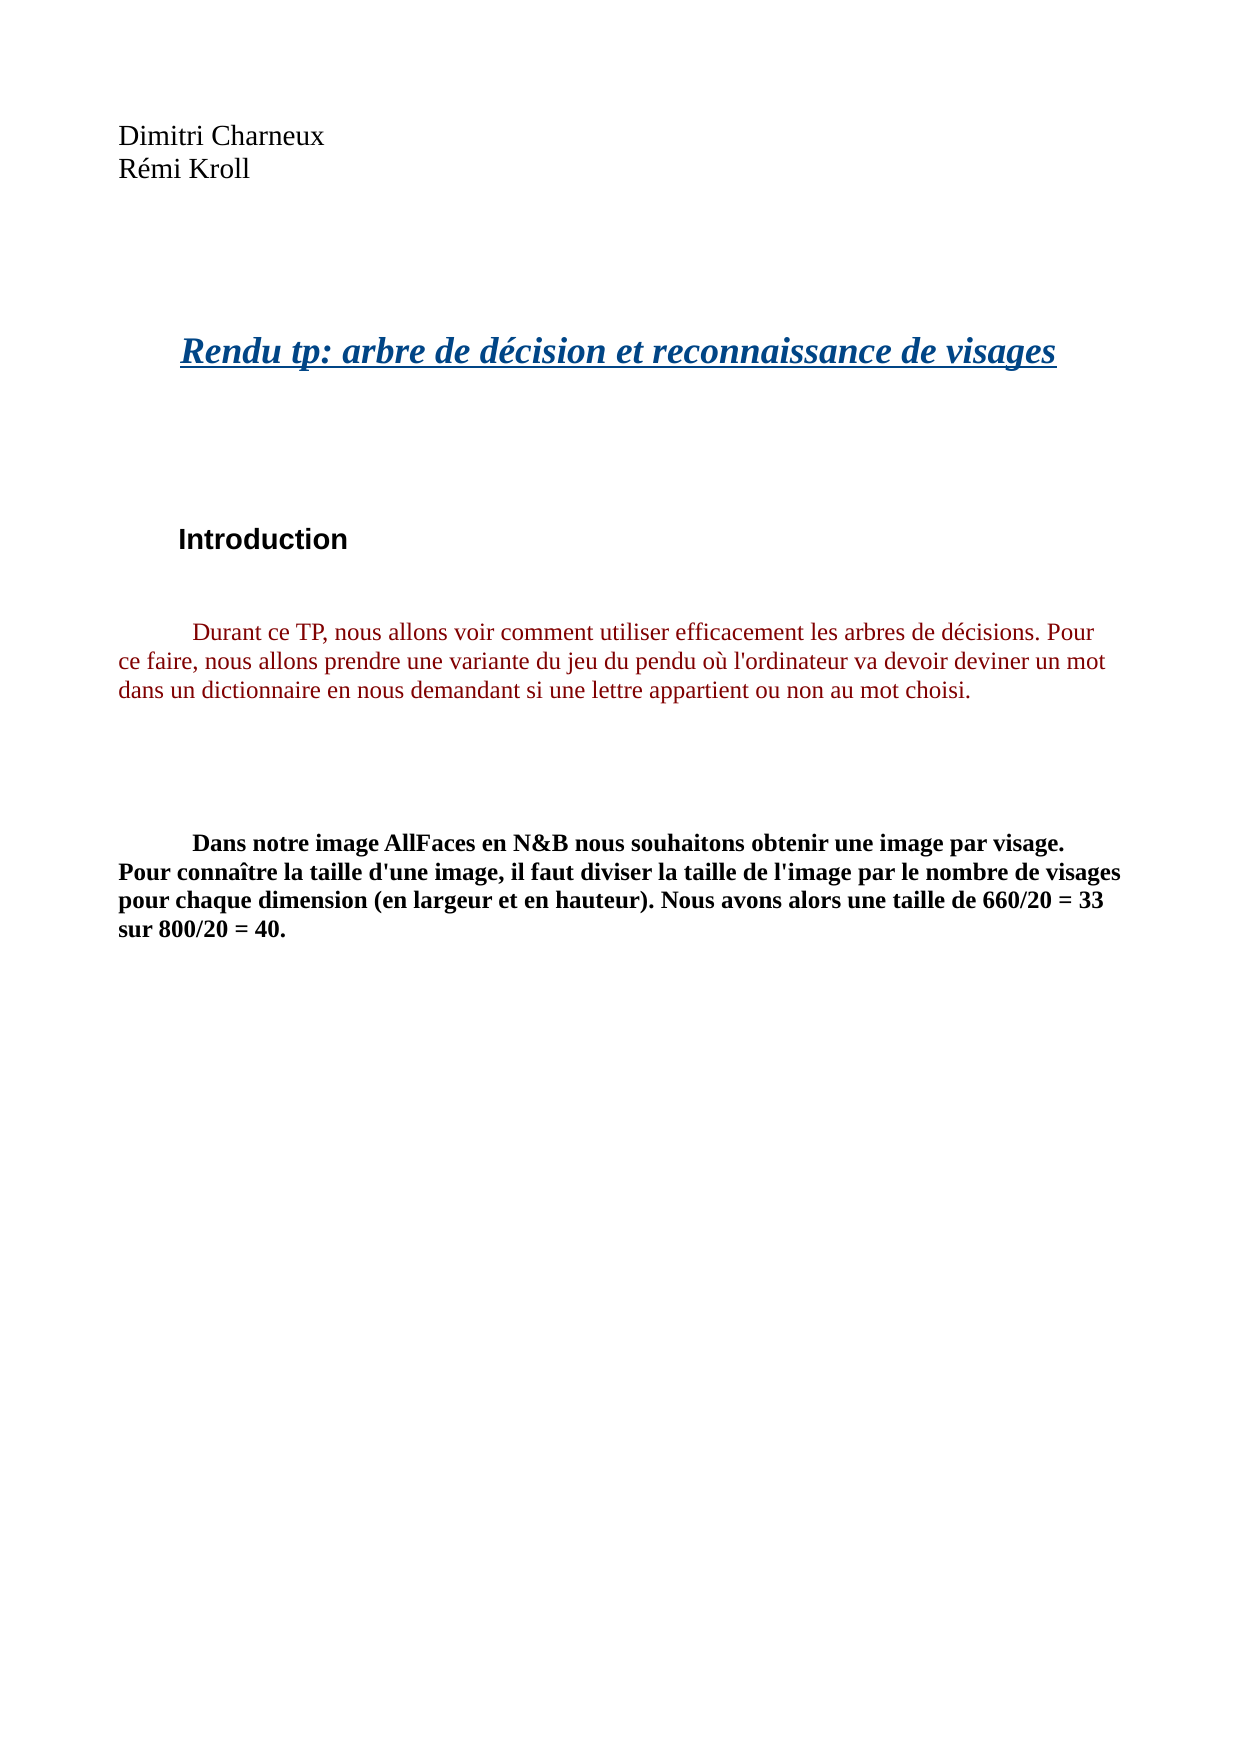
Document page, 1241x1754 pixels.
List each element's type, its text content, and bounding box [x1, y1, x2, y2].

text Durant ce TP, nous allons voir comment utiliser efficacement les arbres de décisions. Pour ce faire, nous allons prendre une variante du jeu du pendu où l'ordinateur va devoir deviner un mot dans un dictionnaire en nous demandant si une lettre appartient ou non au mot choisi. [118, 617, 1122, 704]
text Rémi Kroll [118, 152, 1122, 185]
text Rendu tp: arbre de décision et reconnaissance de visages [118, 329, 1122, 372]
subtitle Introduction [118, 522, 1122, 556]
text Dimitri Charneux [118, 118, 1122, 152]
text Dans notre image AllFaces en N&B nous souhaitons obtenir une image par visage. Pour connaître la taille d'une image, il faut diviser la taille de l'image par le nombre de visages pour chaque dimension (en largeur et en hauteur). Nous avons alors une taille de 660/20 = 33 sur 800/20 = 40. [118, 828, 1122, 943]
